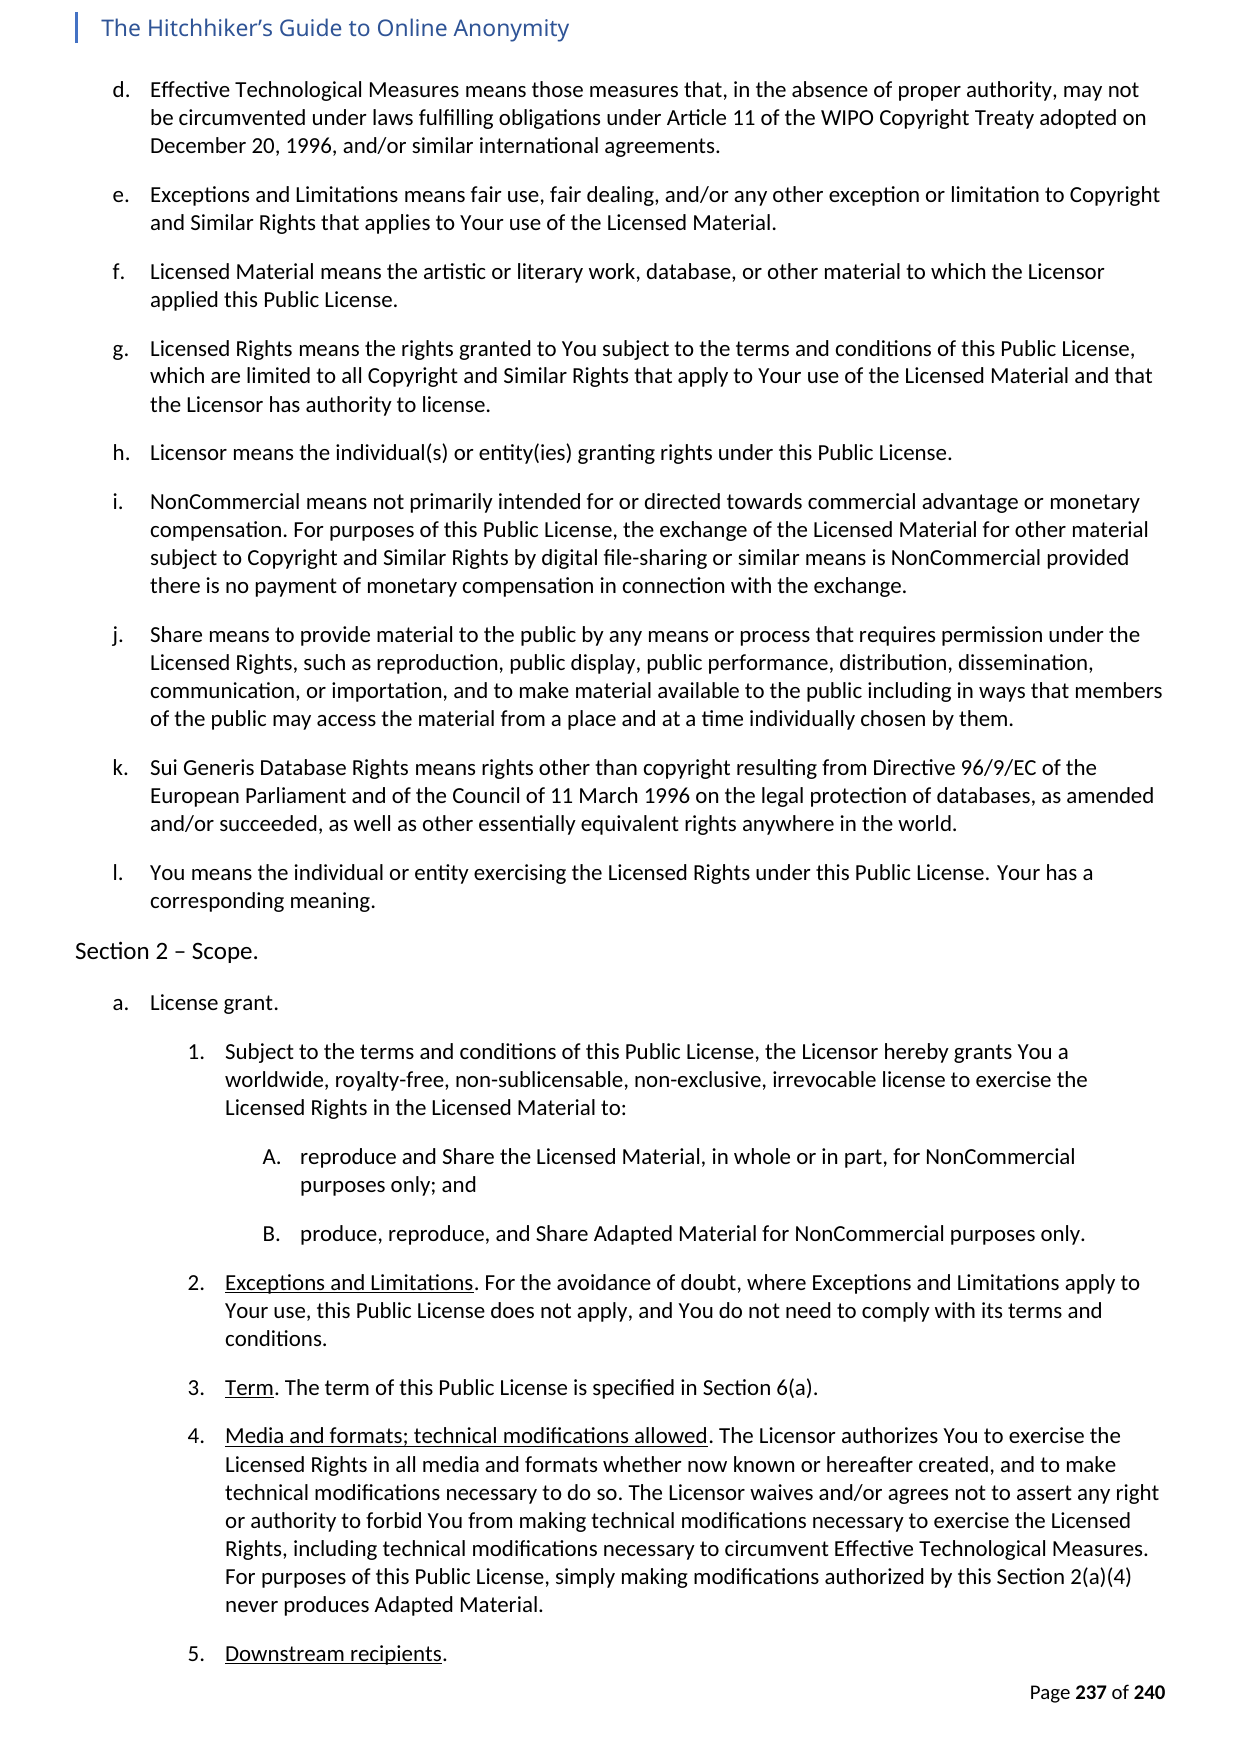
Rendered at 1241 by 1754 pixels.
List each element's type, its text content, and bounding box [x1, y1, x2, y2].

list Effective Technological Measures means those measures that, in the absence of proper authority, may not be circumvented under laws fulfilling obligations under Article 11 of the WIPO Copyright Treaty adopted on December 20, 1996, and/or similar international agreements. [112, 75, 1165, 159]
list Licensor means the individual(s) or entity(ies) granting rights under this Public License. [112, 438, 1165, 467]
list You means the individual or entity exercising the Licensed Rights under this Public License. Your has a corresponding meaning. [112, 858, 1165, 914]
list produce, reproduce, and Share Adapted Material for NonCommercial purposes only. [262, 1219, 1165, 1247]
text Section 2 – Scope. [75, 935, 1165, 966]
list Downstream recipients. [187, 1639, 1165, 1667]
list Exceptions and Limitations. For the avoidance of doubt, where Exceptions and Limitations apply to Your use, this Public License does not apply, and You do not need to comply with its terms and conditions. [187, 1268, 1165, 1352]
list Exceptions and Limitations means fair use, fair dealing, and/or any other exception or limitation to Copyright and Similar Rights that applies to Your use of the Licensed Material. [112, 180, 1165, 236]
list Licensed Material means the artistic or literary work, database, or other material to which the Licensor applied this Public License. [112, 257, 1165, 313]
list Subject to the terms and conditions of this Public License, the Licensor hereby grants You a worldwide, royalty-free, non-sublicensable, non-exclusive, irrevocable license to exercise the Licensed Rights in the Licensed Material to: [187, 1037, 1165, 1121]
list License grant. [112, 988, 1165, 1016]
list Media and formats; technical modifications allowed. The Licensor authorizes You to exercise the Licensed Rights in all media and formats whether now known or hereafter created, and to make technical modifications necessary to do so. The Licensor waives and/or agrees not to assert any right or authority to forbid You from making technical modifications necessary to exercise the Licensed Rights, including technical modifications necessary to circumvent Effective Technological Measures. For purposes of this Public License, simply making modifications authorized by this Section 2(a)(4) never produces Adapted Material. [187, 1422, 1165, 1618]
list Term. The term of this Public License is specified in Section 6(a). [187, 1373, 1165, 1401]
list Licensed Rights means the rights granted to You subject to the terms and conditions of this Public License, which are limited to all Copyright and Similar Rights that apply to Your use of the Licensed Material and that the Licensor has authority to license. [112, 334, 1165, 418]
list Sui Generis Database Rights means rights other than copyright resulting from Directive 96/9/EC of the European Parliament and of the Council of 11 March 1996 on the legal protection of databases, as amended and/or succeeded, as well as other essentially equivalent rights anywhere in the world. [112, 753, 1165, 837]
list reproduce and Share the Licensed Material, in whole or in part, for NonCommercial purposes only; and [262, 1142, 1165, 1198]
list NonCommercial means not primarily intended for or directed towards commercial advantage or monetary compensation. For purposes of this Public License, the exchange of the Licensed Material for other material subject to Copyright and Similar Rights by digital file-sharing or similar means is NonCommercial provided there is no payment of monetary compensation in connection with the exchange. [112, 487, 1165, 599]
list Share means to provide material to the public by any means or process that requires permission under the Licensed Rights, such as reproduction, public display, public performance, distribution, dissemination, communication, or importation, and to make material available to the public including in ways that members of the public may access the material from a place and at a time individually chosen by them. [112, 620, 1165, 732]
